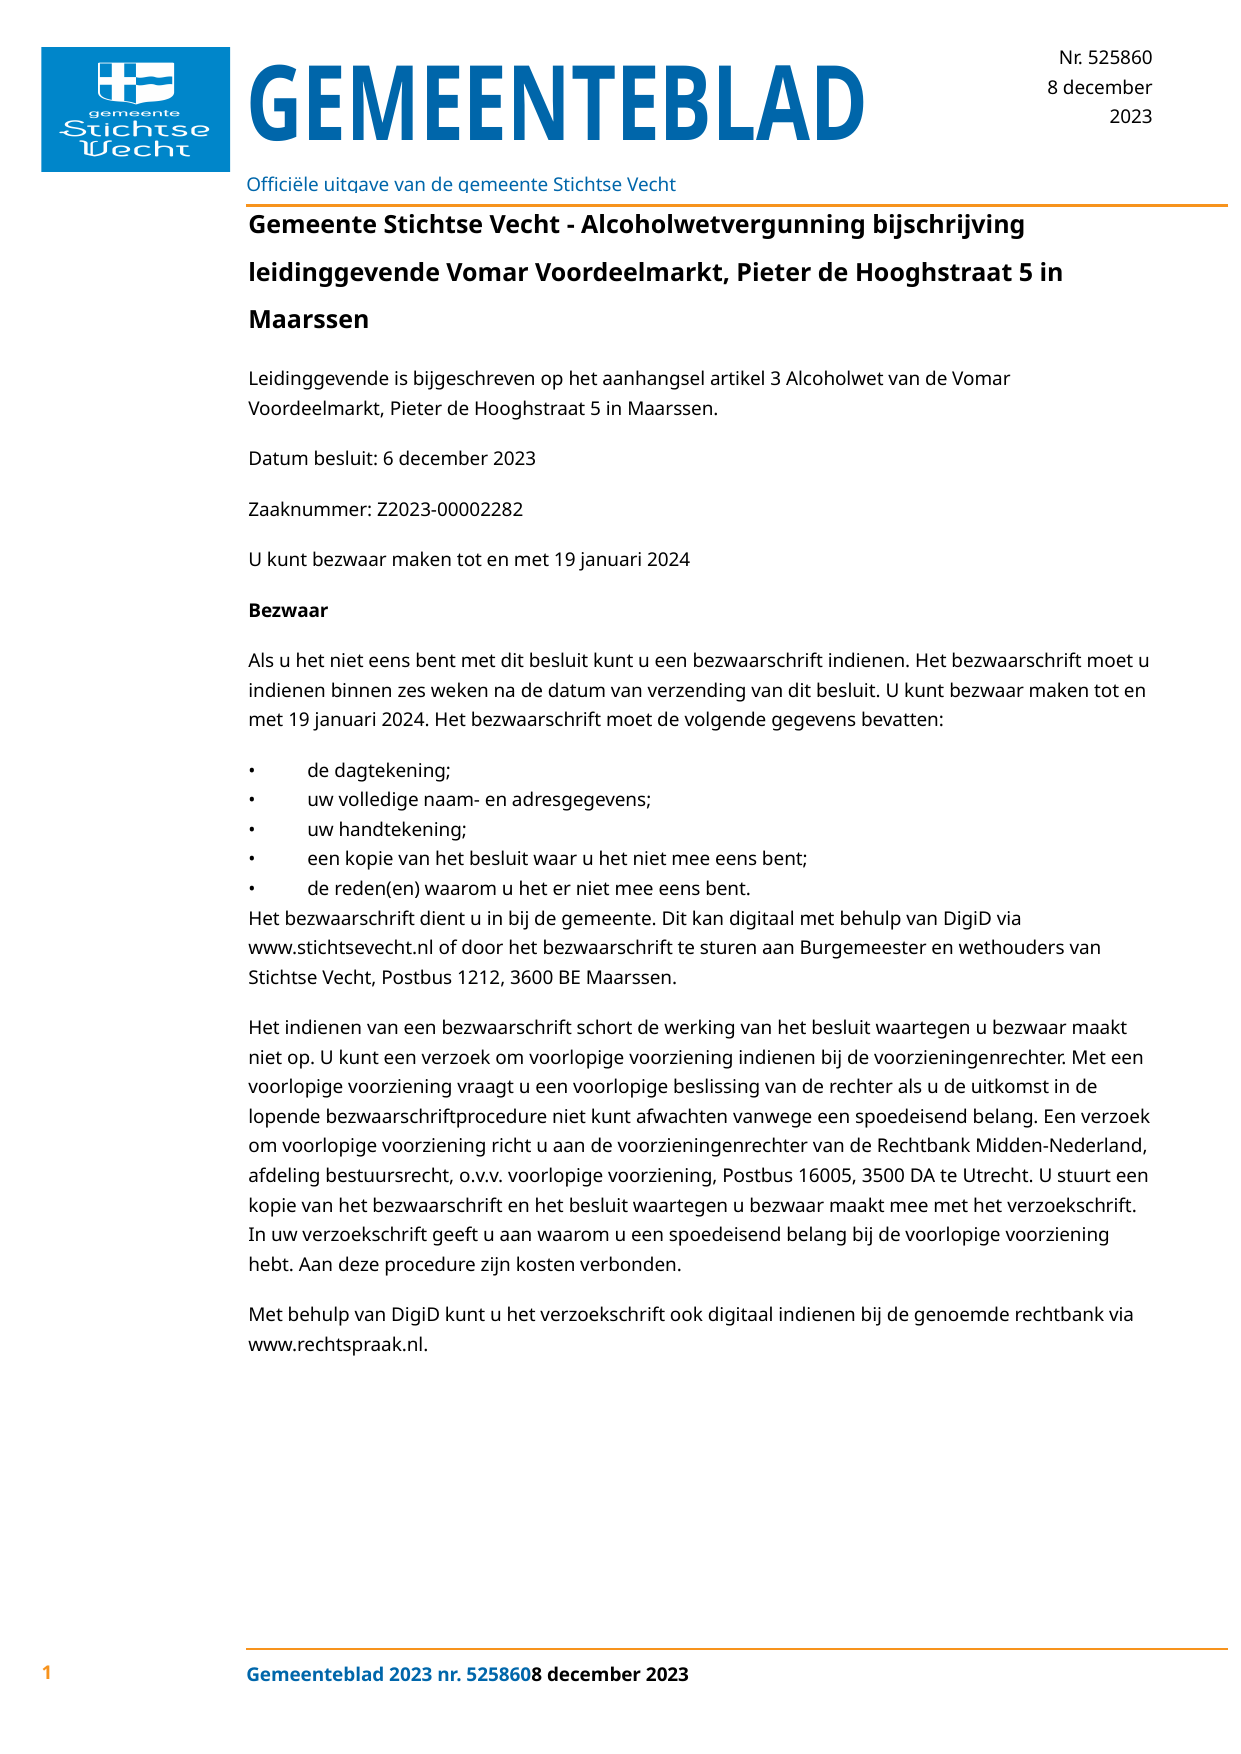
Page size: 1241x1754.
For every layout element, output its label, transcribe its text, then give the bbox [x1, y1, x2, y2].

text Zaaknummer: Z2023-00002282 [248, 496, 1152, 522]
list uw handtekening; [248, 816, 1152, 842]
list de reden(en) waarom u het er niet mee eens bent. [248, 875, 1152, 901]
text Het bezwaarschrift dient u in bij de gemeente. Dit kan digitaal met behulp van DigiD via www.stichtsevecht.nl of door het bezwaarschrift te sturen aan Burgemeester en wethouders van Stichtse Vecht, Postbus 1212, 3600 BE Maarssen. [248, 905, 1152, 989]
text Het indienen van een bezwaarschrift schort de werking van het besluit waartegen u bezwaar maakt niet op. U kunt een verzoek om voorlopige voorziening indienen bij de voorzieningenrechter. Met een voorlopige voorziening vraagt u een voorlopige beslissing van de rechter als u de uitkomst in de lopende bezwaarschriftprocedure niet kunt afwachten vanwege een spoedeisend belang. Een verzoek om voorlopige voorziening richt u aan de voorzieningenrechter van de Rechtbank Midden-Nederland, afdeling bestuursrecht, o.v.v. voorlopige voorziening, Postbus 16005, 3500 DA te Utrecht. U stuurt een kopie van het bezwaarschrift en het besluit waartegen u bezwaar maakt mee met het verzoekschrift. In uw verzoekschrift geeft u aan waarom u een spoedeisend belang bij de voorlopige voorziening hebt. Aan deze procedure zijn kosten verbonden. [248, 1014, 1152, 1277]
picture [137, 63, 174, 103]
list uw volledige naam- en adresgegevens; [248, 786, 1152, 812]
text Als u het niet eens bent met dit besluit kunt u een bezwaarschrift indienen. Het bezwaarschrift moet u indienen binnen zes weken na de datum van verzending van dit besluit. U kunt bezwaar maken tot en met 19 januari 2024. Het bezwaarschrift moet de volgende gegevens bevatten: [248, 647, 1152, 732]
text Met behulp van DigiD kunt u het verzoekschrift ook digitaal indienen bij de genoemde rechtbank via www.rechtspraak.nl. [248, 1301, 1152, 1357]
list een kopie van het besluit waar u het niet mee eens bent; [248, 846, 1152, 871]
text Leidinggevende is bijgeschreven op het aanhangsel artikel 3 Alcoholwet van de Vomar Voordeelmarkt, Pieter de Hooghstraat 5 in Maarssen. [248, 366, 1152, 421]
picture [99, 63, 135, 101]
text Bezwaar [248, 597, 1152, 622]
text Datum besluit: 6 december 2023 [248, 446, 1152, 471]
text U kunt bezwaar maken tot en met 19 januari 2024 [248, 546, 1152, 572]
list de dagtekening; [248, 757, 1152, 782]
text Gemeente Stichtse Vecht - Alcoholwetvergunning bijschrijving leidinggevende Vomar Voordeelmarkt, Pieter de Hooghstraat 5 in Maarssen [248, 207, 1152, 336]
